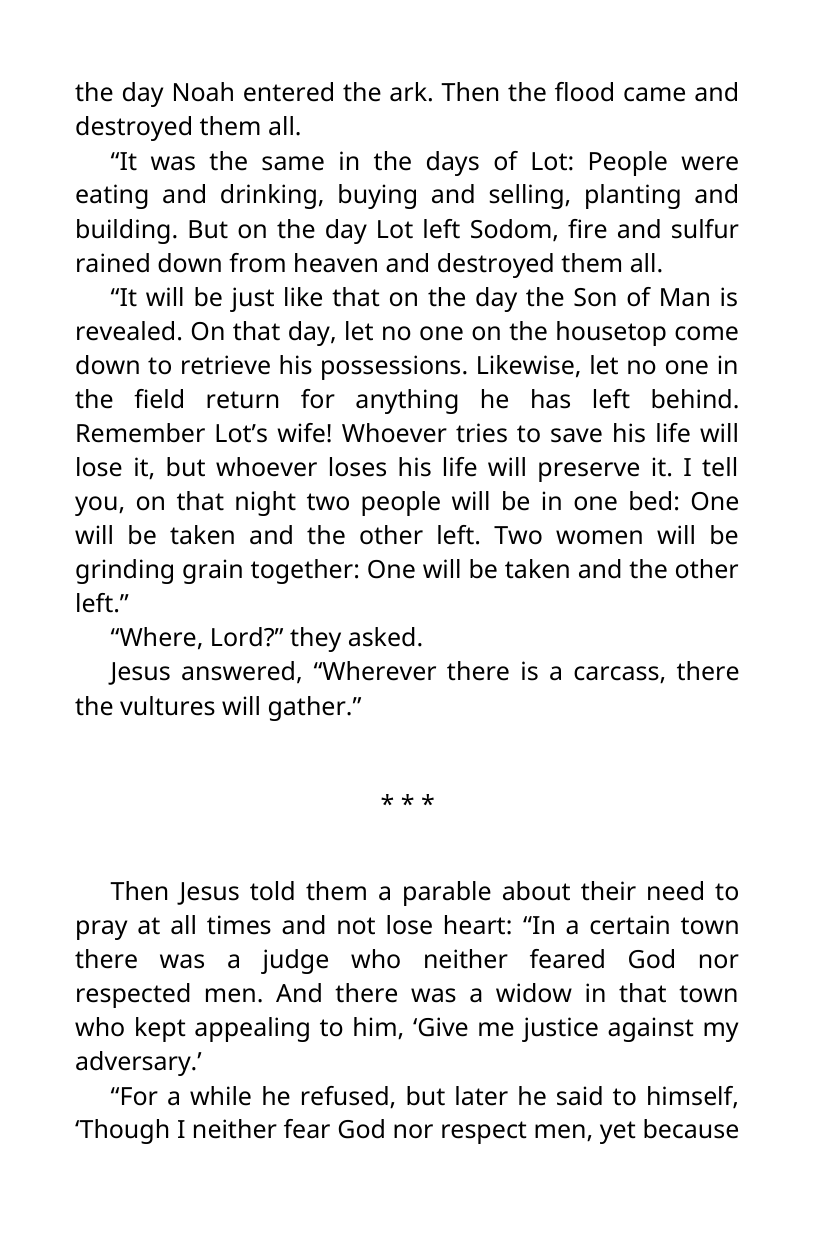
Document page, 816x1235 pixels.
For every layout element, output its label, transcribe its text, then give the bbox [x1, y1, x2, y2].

text * * * [75, 787, 740, 821]
text Jesus answered, “Wherever there is a carcass, there the vultures will gather.” [75, 654, 740, 722]
text “It was the same in the days of Lot: People were eating and drinking, buying and selling, planting and building. But on the day Lot left Sodom, fire and sulfur rained down from heaven and destroyed them all. [75, 143, 740, 279]
text “It will be just like that on the day the Son of Man is revealed. On that day, let no one on the housetop come down to retrieve his possessions. Likewise, let no one in the field return for anything he has left behind. Remember Lot’s wife! Whoever tries to save his life will lose it, but whoever loses his life will preserve it. I tell you, on that night two people will be in one bed: One will be taken and the other left. Two women will be grinding grain together: One will be taken and the other left.” [75, 279, 740, 620]
text “Where, Lord?” they asked. [75, 620, 740, 654]
text “For a while he refused, but later he said to himself, ‘Though I neither fear God nor respect men, yet because [75, 1078, 740, 1146]
text the day Noah entered the ark. Then the flood came and destroyed them all. [75, 75, 740, 143]
text Then Jesus told them a parable about their need to pray at all times and not lose heart: “In a certain town there was a judge who neither feared God nor respected men. And there was a widow in that town who kept appealing to him, ‘Give me justice against my adversary.’ [75, 874, 740, 1078]
